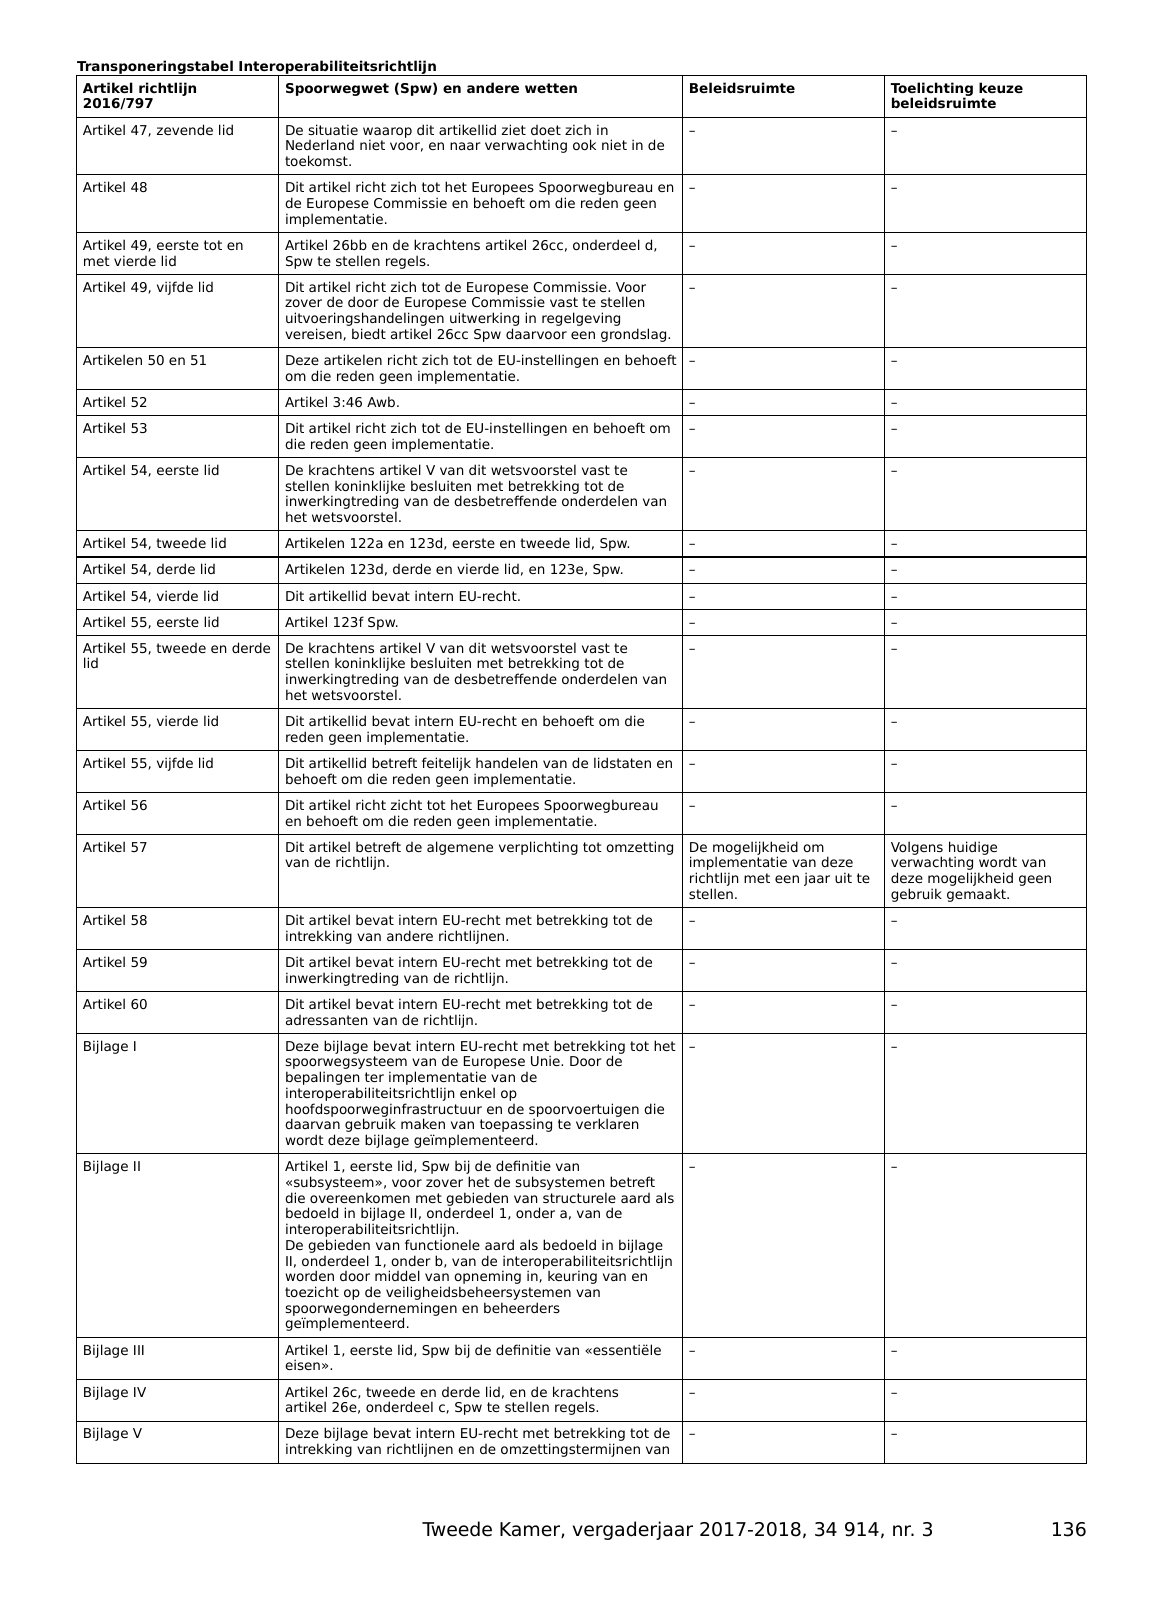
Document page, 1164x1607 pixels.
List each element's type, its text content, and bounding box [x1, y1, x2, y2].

table_cell – [885, 709, 1086, 750]
table_cell Dit artikellid bevat intern EU-recht en behoeft om die reden geen implementatie. [279, 709, 682, 750]
table_cell Artikel 54, eerste lid [77, 458, 278, 530]
table_cell Artikel 59 [77, 950, 278, 991]
table_cell Artikel 54, vierde lid [77, 584, 278, 609]
table_cell – [683, 1034, 884, 1153]
table_cell Artikel 57 [77, 835, 278, 907]
table_cell – [683, 390, 884, 415]
table_cell Beleidsruimte [683, 76, 884, 117]
table_cell Artikel 54, derde lid [77, 558, 278, 583]
table_cell – [683, 233, 884, 274]
table_cell Artikel 48 [77, 175, 278, 232]
table_cell Deze bijlage bevat intern EU-recht met betrekking tot de intrekking van richtlijnen en de omzettingstermijnen van [279, 1422, 682, 1462]
table_cell – [885, 390, 1086, 415]
table_cell – [683, 908, 884, 949]
table_cell De krachtens artikel V van dit wetsvoorstel vast te stellen koninklijke besluiten met betrekking tot de inwerkingtreding van de desbetreffende onderdelen van het wetsvoorstel. [279, 636, 682, 708]
table_cell – [885, 908, 1086, 949]
table_cell – [683, 1422, 884, 1462]
table_cell Artikel 52 [77, 390, 278, 415]
table_cell – [885, 118, 1086, 174]
table_cell – [885, 610, 1086, 635]
table_cell Artikel 49, eerste tot en met vierde lid [77, 233, 278, 274]
table_cell Bijlage IV [77, 1380, 278, 1421]
table_cell De situatie waarop dit artikellid ziet doet zich in Nederland niet voor, en naar verwachting ook niet in de toekomst. [279, 118, 682, 174]
table_cell Artikel 123f Spw. [279, 610, 682, 635]
table_cell De krachtens artikel V van dit wetsvoorstel vast te stellen koninklijke besluiten met betrekking tot de inwerkingtreding van de desbetreffende onderdelen van het wetsvoorstel. [279, 458, 682, 530]
table_cell Dit artikel betreft de algemene verplichting tot omzetting van de richtlijn. [279, 835, 682, 907]
table_cell Artikel 60 [77, 992, 278, 1033]
table_cell – [885, 416, 1086, 457]
table_cell Spoorwegwet (Spw) en andere wetten [279, 76, 682, 117]
table_cell – [683, 275, 884, 347]
table_cell – [885, 751, 1086, 792]
table_cell Toelichting keuze beleidsruimte [885, 76, 1086, 117]
table_cell – [683, 175, 884, 232]
table_cell – [885, 1338, 1086, 1379]
table_cell – [683, 1338, 884, 1379]
table_cell – [885, 531, 1086, 556]
table_cell Artikel 53 [77, 416, 278, 457]
table_cell Bijlage V [77, 1422, 278, 1462]
table_cell Artikelen 123d, derde en vierde lid, en 123e, Spw. [279, 558, 682, 583]
table_cell – [683, 709, 884, 750]
table_cell Dit artikel bevat intern EU-recht met betrekking tot de adressanten van de richtlijn. [279, 992, 682, 1033]
table_cell Artikel 58 [77, 908, 278, 949]
table_cell Dit artikel bevat intern EU-recht met betrekking tot de inwerkingtreding van de richtlijn. [279, 950, 682, 991]
table_cell Artikel 55, vierde lid [77, 709, 278, 750]
table_cell – [683, 458, 884, 530]
table_cell Dit artikel richt zich tot het Europees Spoorwegbureau en de Europese Commissie en behoeft om die reden geen implementatie. [279, 175, 682, 232]
table_cell – [683, 793, 884, 834]
table_cell – [683, 118, 884, 174]
table_cell Deze bijlage bevat intern EU-recht met betrekking tot het spoorwegsysteem van de Europese Unie. Door de bepalingen ter implementatie van de interoperabiliteitsrichtlijn enkel op hoofdspoorweginfrastructuur en de spoorvoertuigen die daarvan gebruik maken van toepassing te verklaren wordt deze bijlage geïmplementeerd. [279, 1034, 682, 1153]
table_cell De mogelijkheid om implementatie van deze richtlijn met een jaar uit te stellen. [683, 835, 884, 907]
table_cell – [885, 1034, 1086, 1153]
table_cell – [683, 584, 884, 609]
table_cell Dit artikel richt zich tot de Europese Commissie. Voor zover de door de Europese Commissie vast te stellen uitvoeringshandelingen uitwerking in regelgeving vereisen, biedt artikel 26cc Spw daarvoor een grondslag. [279, 275, 682, 347]
table_cell Volgens huidige verwachting wordt van deze mogelijkheid geen gebruik gemaakt. [885, 835, 1086, 907]
table_cell Artikelen 122a en 123d, eerste en tweede lid, Spw. [279, 531, 682, 556]
table_cell Artikel 49, vijfde lid [77, 275, 278, 347]
table_cell – [683, 531, 884, 556]
table_cell Dit artikel richt zicht tot het Europees Spoorwegbureau en behoeft om die reden geen implementatie. [279, 793, 682, 834]
table_cell – [885, 175, 1086, 232]
table_cell Dit artikel richt zich tot de EU-instellingen en behoeft om die reden geen implementatie. [279, 416, 682, 457]
table_cell Artikel 3:46 Awb. [279, 390, 682, 415]
table_cell – [885, 275, 1086, 347]
table_cell Artikel 1, eerste lid, Spw bij de definitie van «essentiële eisen». [279, 1338, 682, 1379]
table_cell – [885, 793, 1086, 834]
table_cell Artikel richtlijn 2016/797 [77, 76, 278, 117]
table_cell Artikelen 50 en 51 [77, 348, 278, 389]
table_cell Artikel 26c, tweede en derde lid, en de krachtens artikel 26e, onderdeel c, Spw te stellen regels. [279, 1380, 682, 1421]
table_cell – [885, 1154, 1086, 1337]
table_cell – [683, 950, 884, 991]
table_cell Artikel 26bb en de krachtens artikel 26cc, onderdeel d, Spw te stellen regels. [279, 233, 682, 274]
table_cell Artikel 47, zevende lid [77, 118, 278, 174]
table_cell Artikel 54, tweede lid [77, 531, 278, 556]
table_cell – [885, 950, 1086, 991]
table_cell Bijlage II [77, 1154, 278, 1337]
table_cell – [683, 1154, 884, 1337]
table_header Transponeringstabel Interoperabiliteitsrichtlijn [77, 59, 1087, 75]
table_cell – [683, 992, 884, 1033]
table_cell – [885, 584, 1086, 609]
table_cell – [885, 636, 1086, 708]
table_cell – [885, 1380, 1086, 1421]
table_cell – [885, 992, 1086, 1033]
table_cell – [885, 233, 1086, 274]
table_cell Dit artikellid betreft feitelijk handelen van de lidstaten en behoeft om die reden geen implementatie. [279, 751, 682, 792]
table_cell – [683, 636, 884, 708]
table_cell – [683, 348, 884, 389]
table_cell Dit artikellid bevat intern EU-recht. [279, 584, 682, 609]
table_cell Artikel 56 [77, 793, 278, 834]
table_cell – [683, 558, 884, 583]
table_cell Artikel 55, tweede en derde lid [77, 636, 278, 708]
table_cell – [683, 1380, 884, 1421]
table_cell – [885, 558, 1086, 583]
table_cell Artikel 1, eerste lid, Spw bij de definitie van «subsysteem», voor zover het de subsystemen betreft die overeenkomen met gebieden van structurele aard als bedoeld in bijlage II, onderdeel 1, onder a, van de interoperabiliteitsrichtlijn. De gebieden van functionele aard als bedoeld in bijlage II, onderdeel 1, onder b, van de interoperabiliteitsrichtlijn worden door middel van opneming in, keuring van en toezicht op de veiligheidsbeheersystemen van spoorwegondernemingen en beheerders geïmplementeerd. [279, 1154, 682, 1337]
table_cell Bijlage III [77, 1338, 278, 1379]
table_cell Deze artikelen richt zich tot de EU-instellingen en behoeft om die reden geen implementatie. [279, 348, 682, 389]
table_cell – [885, 348, 1086, 389]
table_cell Bijlage I [77, 1034, 278, 1153]
table_cell – [683, 610, 884, 635]
table_cell – [683, 751, 884, 792]
table_cell – [885, 1422, 1086, 1462]
table_cell – [885, 458, 1086, 530]
table_cell – [683, 416, 884, 457]
table_cell Artikel 55, eerste lid [77, 610, 278, 635]
table_cell Artikel 55, vijfde lid [77, 751, 278, 792]
table_cell Dit artikel bevat intern EU-recht met betrekking tot de intrekking van andere richtlijnen. [279, 908, 682, 949]
